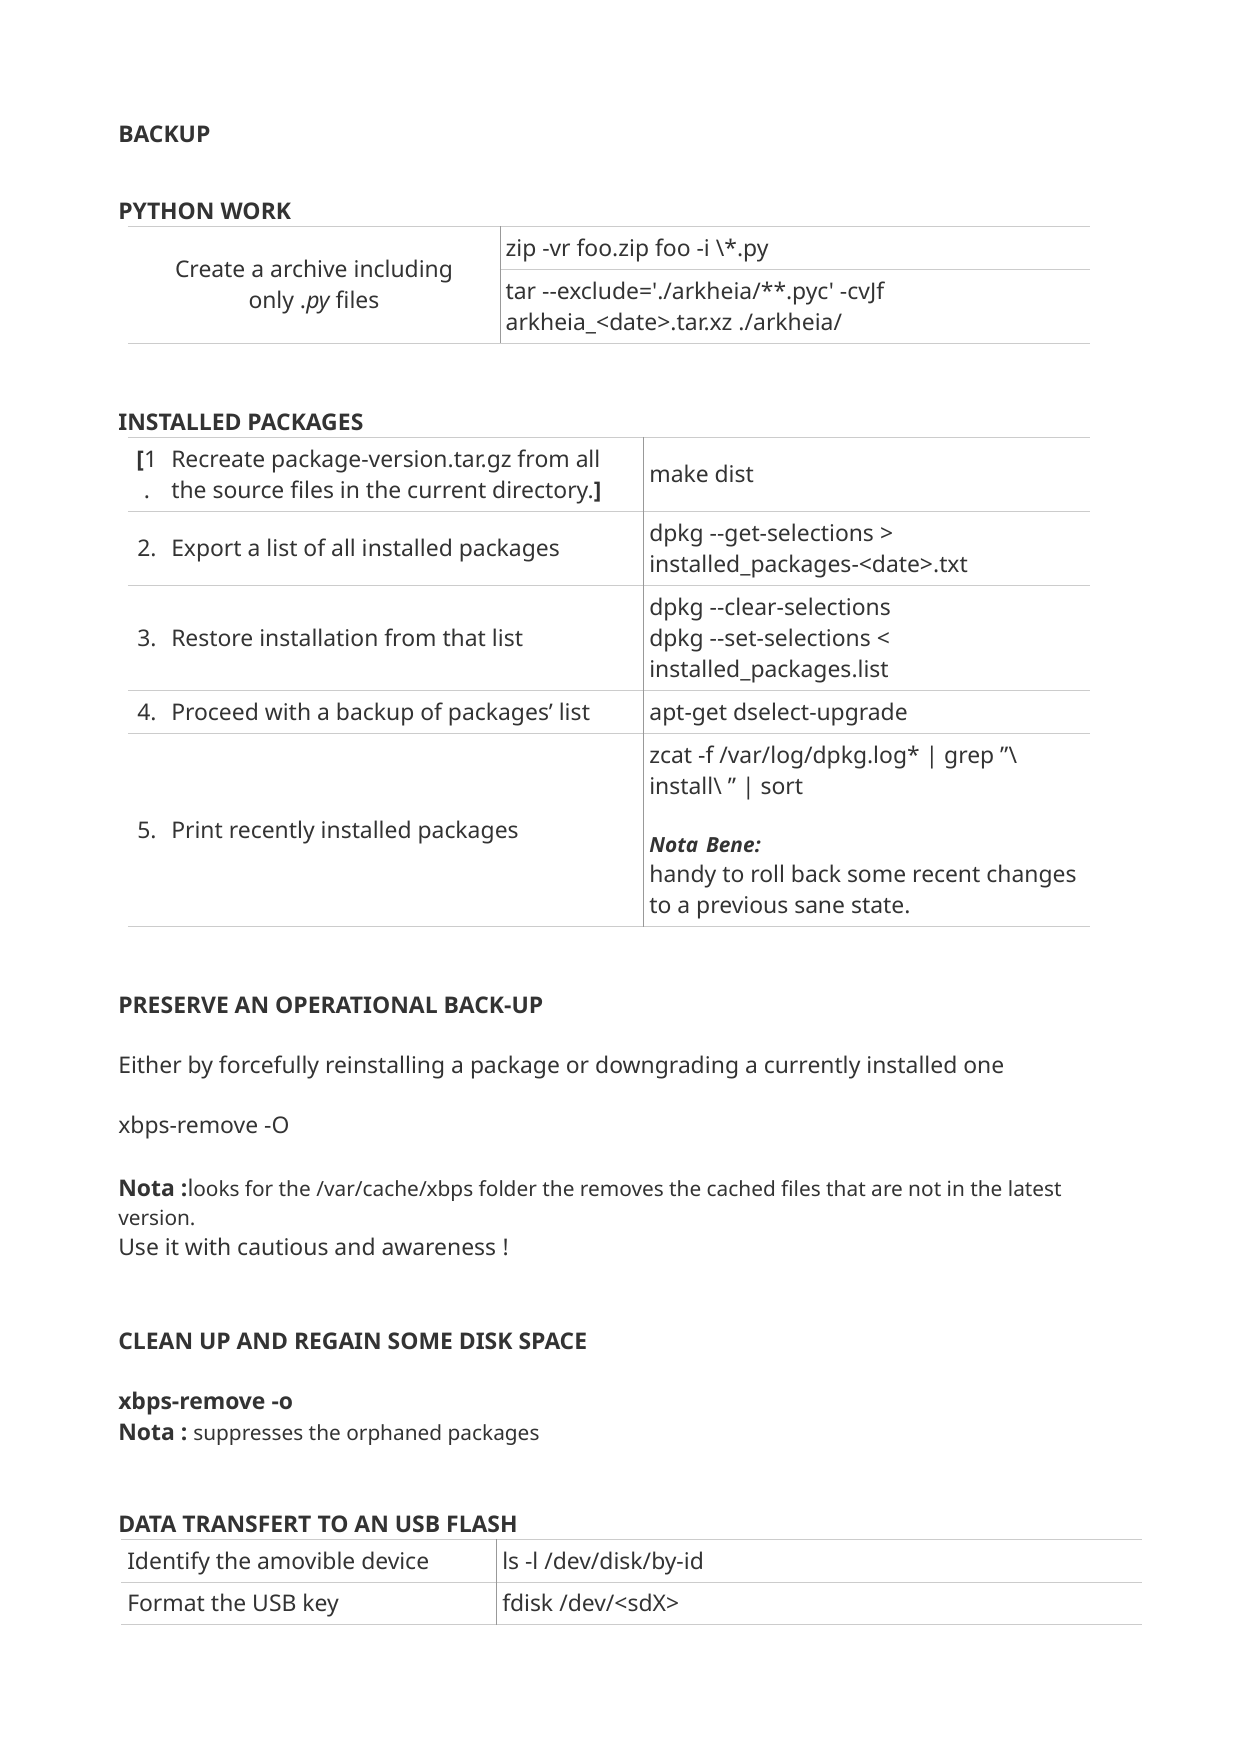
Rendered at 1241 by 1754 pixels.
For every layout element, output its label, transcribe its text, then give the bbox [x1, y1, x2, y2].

table_cell Export a list of all installed packages [165, 512, 643, 585]
table_cell Print recently installed packages [165, 734, 643, 926]
text BACKUP [118, 118, 1122, 149]
text CLEAN UP AND REGAIN SOME DISK SPACE [118, 1325, 1122, 1356]
table_cell tar --exclude='./arkheia/**.pyc' -cvJf arkheia_<date>.tar.xz ./arkheia/ [501, 270, 1089, 343]
text PRESERVE AN OPERATIONAL BACK-UP [118, 989, 1122, 1020]
text INSTALLED PACKAGES [118, 406, 1122, 437]
text Nota : suppresses the orphaned packages [118, 1416, 1122, 1447]
text PYTHON WORK [118, 195, 1122, 226]
text xbps-remove -O [118, 1109, 1122, 1140]
table_cell apt-get dselect-upgrade [644, 691, 1089, 733]
table_cell 3. [128, 586, 165, 690]
text xbps-remove -o [118, 1385, 1122, 1416]
table_header Recreate package-version.tar.gz from all the source files in the current directory.] [165, 438, 643, 511]
table_header Identify the amovible device [121, 1540, 496, 1582]
table_header zip -vr foo.zip foo -i \*.py [501, 227, 1089, 269]
text Nota :looks for the /var/cache/xbps folder the removes the cached files that are not in the latest version. Use it with cautious and awareness ! [118, 1172, 1122, 1262]
table_cell dpkg --clear-selections dpkg --set-selections < installed_packages.list [644, 586, 1089, 690]
table_cell 5. [128, 734, 165, 926]
table_cell Format the USB key [121, 1583, 496, 1624]
table_cell dpkg --get-selections > installed_packages-<date>.txt [644, 512, 1089, 585]
table_header make dist [644, 438, 1089, 511]
table_header Create a archive including only .py files [128, 227, 500, 343]
table_cell 2. [128, 512, 165, 585]
table_cell 4. [128, 691, 165, 733]
text Either by forcefully reinstalling a package or downgrading a currently installed one [118, 1049, 1122, 1080]
table_cell Restore installation from that list [165, 586, 643, 690]
table_cell Proceed with a backup of packages’ list [165, 691, 643, 733]
table_header [1. [128, 438, 165, 511]
table_cell fdisk /dev/<sdX> [497, 1583, 1142, 1624]
table_cell zcat -f /var/log/dpkg.log* | grep ”\ install\ ” | sort Nota Bene: handy to roll back some recent changes to a previous sane state. [644, 734, 1089, 926]
text DATA TRANSFERT TO AN USB FLASH [118, 1507, 1122, 1539]
table_header ls -l /dev/disk/by-id [497, 1540, 1142, 1582]
